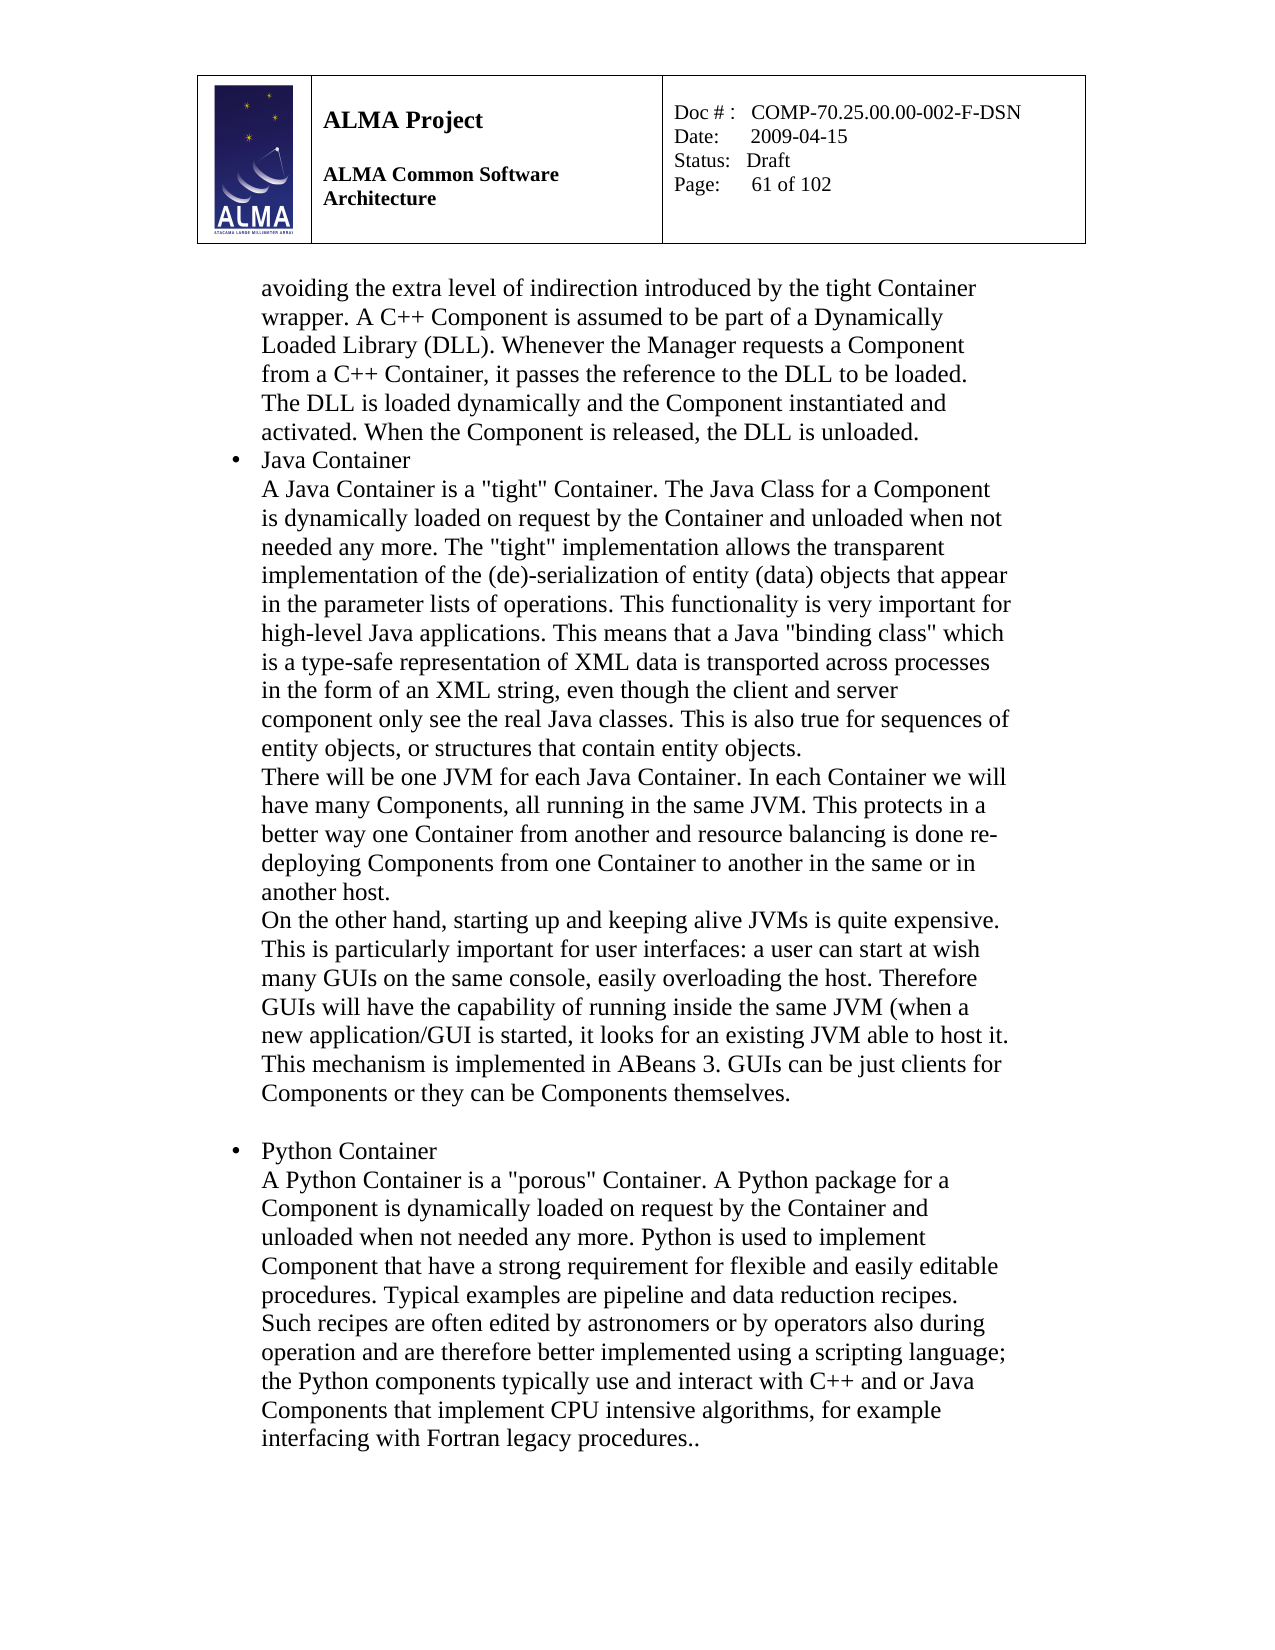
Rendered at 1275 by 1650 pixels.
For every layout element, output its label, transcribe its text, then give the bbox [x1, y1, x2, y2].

picture [214, 85, 293, 235]
list avoiding the extra level of indirection introduced by the tight Container wrapper. A C++ Component is assumed to be part of a Dynamically Loaded Library (DLL). Whenever the Manager requests a Component from a C++ Container, it passes the reference to the DLL to be loaded. The DLL is loaded dynamically and the Component instantiated and activated. When the Component is released, the DLL is unloaded. [232, 273, 1012, 446]
list Java Container A Java Container is a "tight" Container. The Java Class for a Component is dynamically loaded on request by the Container and unloaded when not needed any more. The "tight" implementation allows the transparent implementation of the (de)-serialization of entity (data) objects that appear in the parameter lists of operations. This functionality is very important for high-level Java applications. This means that a Java "binding class" which is a type-safe representation of XML data is transported across processes in the form of an XML string, even though the client and server component only see the real Java classes. This is also true for sequences of entity objects, or structures that contain entity objects. There will be one JVM for each Java Container. In each Container we will have many Components, all running in the same JVM. This protects in a better way one Container from another and resource balancing is done re-deploying Components from one Container to another in the same or in another host. On the other hand, starting up and keeping alive JVMs is quite expensive. This is particularly important for user interfaces: a user can start at wish many GUIs on the same console, easily overloading the host. Therefore GUIs will have the capability of running inside the same JVM (when a new application/GUI is started, it looks for an existing JVM able to host it. This mechanism is implemented in ABeans 3. GUIs can be just clients for Components or they can be Components themselves. [232, 446, 1012, 1107]
list Python Container A Python Container is a "porous" Container. A Python package for a Component is dynamically loaded on request by the Container and unloaded when not needed any more. Python is used to implement Component that have a strong requirement for flexible and easily editable procedures. Typical examples are pipeline and data reduction recipes. Such recipes are often edited by astronomers or by operators also during operation and are therefore better implemented using a scripting language; the Python components typically use and interact with C++ and or Java Components that implement CPU intensive algorithms, for example interfacing with Fortran legacy procedures.. [232, 1136, 1012, 1452]
